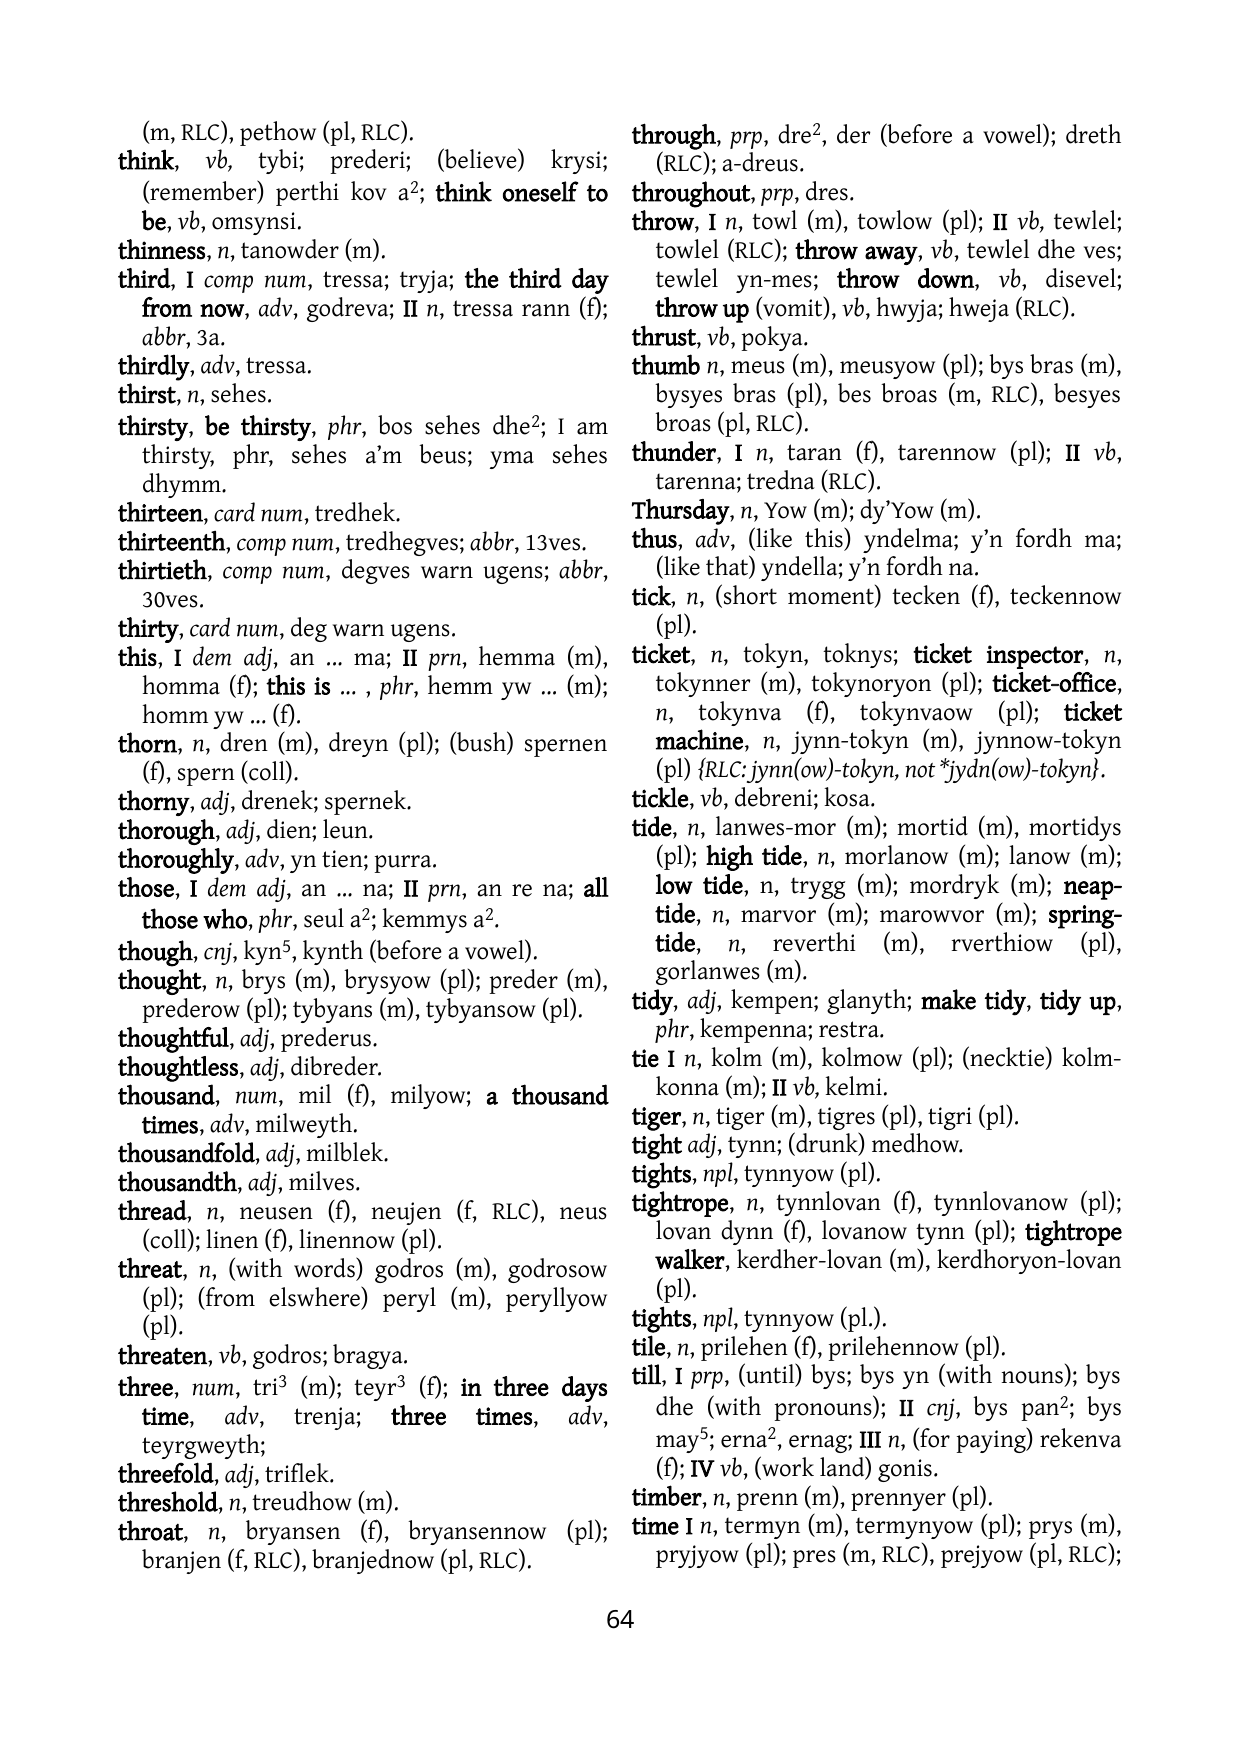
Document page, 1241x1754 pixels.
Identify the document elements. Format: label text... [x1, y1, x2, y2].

text thus, adv, (like this) yndelma; y’n fordh ma; (like that) yndella; y’n fordh na. [632, 525, 1122, 583]
text Thursday, n, Yow (m); dy’Yow (m). [632, 496, 1122, 525]
text thoughtless, adj, dibreder. [118, 1053, 608, 1082]
text thousand, num, mil (f), milyow; a thousand times, adv, milweyth. [118, 1082, 608, 1140]
text tidy, adj, kempen; glanyth; make tidy, tidy up, phr, kempenna; restra. [632, 987, 1122, 1044]
text thorough, adj, dien; leun. [118, 816, 608, 845]
text till, I prp, (until) bys; bys yn (with nouns); bys dhe (with pronouns); II cnj, bys pan2; bys may5; erna2, ernag; III n, (for paying) rekenva (f); IV vb, (work land) gonis. [632, 1362, 1122, 1483]
text thorny, adj, drenek; spernek. [118, 788, 608, 816]
text tights, npl, tynnyow (pl.). [632, 1304, 1122, 1333]
text thread, n, neusen (f), neujen (f, RLC), neus (coll); linen (f), linennow (pl). [118, 1197, 608, 1255]
text ticket, n, tokyn, toknys; ticket inspector, n, tokynner (m), tokynoryon (pl); ticket-office, n, tokynva (f), tokynvaow (pl); ticket machine, n, jynn-tokyn (m), jynnow-tokyn (pl) {RLC: jynn(ow)-tokyn, not *jydn(ow)-tokyn}. [632, 640, 1122, 785]
text tide, n, lanwes-mor (m); mortid (m), mortidys (pl); high tide, n, morlanow (m); lanow (m); low tide, n, trygg (m); mordryk (m); neap-tide, n, marvor (m); marowvor (m); spring-tide, n, reverthi (m), rverthiow (pl), gorlanwes (m). [632, 813, 1122, 987]
text thousandfold, adj, milblek. [118, 1140, 608, 1168]
text those, I dem adj, an … na; II prn, an re na; all those who, phr, seul a2; kemmys a2. [118, 874, 608, 935]
text threat, n, (with words) godros (m), godrosow (pl); (from elswhere) peryl (m), peryllyow (pl). [118, 1255, 608, 1342]
text thoroughly, adv, yn tien; purra. [118, 845, 608, 874]
text tickle, vb, debreni; kosa. [632, 785, 1122, 813]
text third, I comp num, tressa; tryja; the third day from now, adv, godreva; II n, tressa rann (f); abbr, 3a. [118, 265, 608, 352]
text (m, RLC), pethow (pl, RLC). [118, 118, 608, 147]
text throughout, prp, dres. [632, 179, 1122, 208]
text threefold, adj, triflek. [118, 1460, 608, 1489]
text tight adj, tynn; (drunk) medhow. [632, 1131, 1122, 1160]
text time I n, termyn (m), termynyow (pl); prys (m), pryjyow (pl); pres (m, RLC), prejyow (pl, RLC); [632, 1512, 1122, 1569]
text this, I dem adj, an ... ma; II prn, hemma (m), homma (f); this is ... , phr, hemm yw ... (m); homm yw ... (f). [118, 643, 608, 730]
text tick, n, (short moment) tecken (f), teckennow (pl). [632, 583, 1122, 640]
text thirsty, be thirsty, phr, bos sehes dhe2; I am thirsty, phr, sehes a’m beus; yma sehes dhymm. [118, 409, 608, 499]
text though, cnj, kyn5, kynth (before a vowel). [118, 935, 608, 967]
text thumb n, meus (m), meusyow (pl); bys bras (m), bysyes bras (pl), bes broas (m, RLC), besyes broas (pl, RLC). [632, 352, 1122, 438]
text threshold, n, treudhow (m). [118, 1489, 608, 1518]
text tie I n, kolm (m), kolmow (pl); (necktie) kolm-konna (m); II vb, kelmi. [632, 1044, 1122, 1102]
text thinness, n, tanowder (m). [118, 236, 608, 265]
text thirst, n, sehes. [118, 381, 608, 409]
text think, vb, tybi; prederi; (believe) krysi; (remember) perthi kov a2; think oneself to be, vb, omsynsi. [118, 147, 608, 236]
text thirtieth, comp num, degves warn ugens; abbr, 30ves. [118, 557, 608, 614]
text thousandth, adj, milves. [118, 1168, 608, 1197]
text thirty, card num, deg warn ugens. [118, 614, 608, 643]
text timber, n, prenn (m), prennyer (pl). [632, 1483, 1122, 1512]
text tile, n, prilehen (f), prilehennow (pl). [632, 1333, 1122, 1362]
text throat, n, bryansen (f), bryansennow (pl); branjen (f, RLC), branjednow (pl, RLC). [118, 1518, 608, 1575]
text threaten, vb, godros; bragya. [118, 1342, 608, 1371]
text thorn, n, dren (m), dreyn (pl); (bush) spernen (f), spern (coll). [118, 730, 608, 788]
text tights, npl, tynnyow (pl). [632, 1160, 1122, 1189]
text thoughtful, adj, prederus. [118, 1024, 608, 1053]
text through, prp, dre2, der (before a vowel); dreth (RLC); a-dreus. [632, 118, 1122, 179]
text thirteenth, comp num, tredhegves; abbr, 13ves. [118, 528, 608, 557]
text three, num, tri3 (m); teyr3 (f); in three days time, adv, trenja; three times, adv, teyrgweyth; [118, 1371, 608, 1460]
text thought, n, brys (m), brysyow (pl); preder (m), prederow (pl); tybyans (m), tybyansow (pl). [118, 967, 608, 1024]
text thrust, vb, pokya. [632, 323, 1122, 352]
text tiger, n, tiger (m), tigres (pl), tigri (pl). [632, 1102, 1122, 1131]
text throw, I n, towl (m), towlow (pl); II vb, tewlel; towlel (RLC); throw away, vb, tewlel dhe ves; tewlel yn-mes; throw down, vb, disevel; throw up (vomit), vb, hwyja; hweja (RLC). [632, 208, 1122, 323]
text thunder, I n, taran (f), tarennow (pl); II vb, tarenna; tredna (RLC). [632, 438, 1122, 496]
text tightrope, n, tynnlovan (f), tynnlovanow (pl); lovan dynn (f), lovanow tynn (pl); tightrope walker, kerdher-lovan (m), kerdhoryon-lovan (pl). [632, 1189, 1122, 1304]
text thirteen, card num, tredhek. [118, 499, 608, 528]
text thirdly, adv, tressa. [118, 352, 608, 381]
